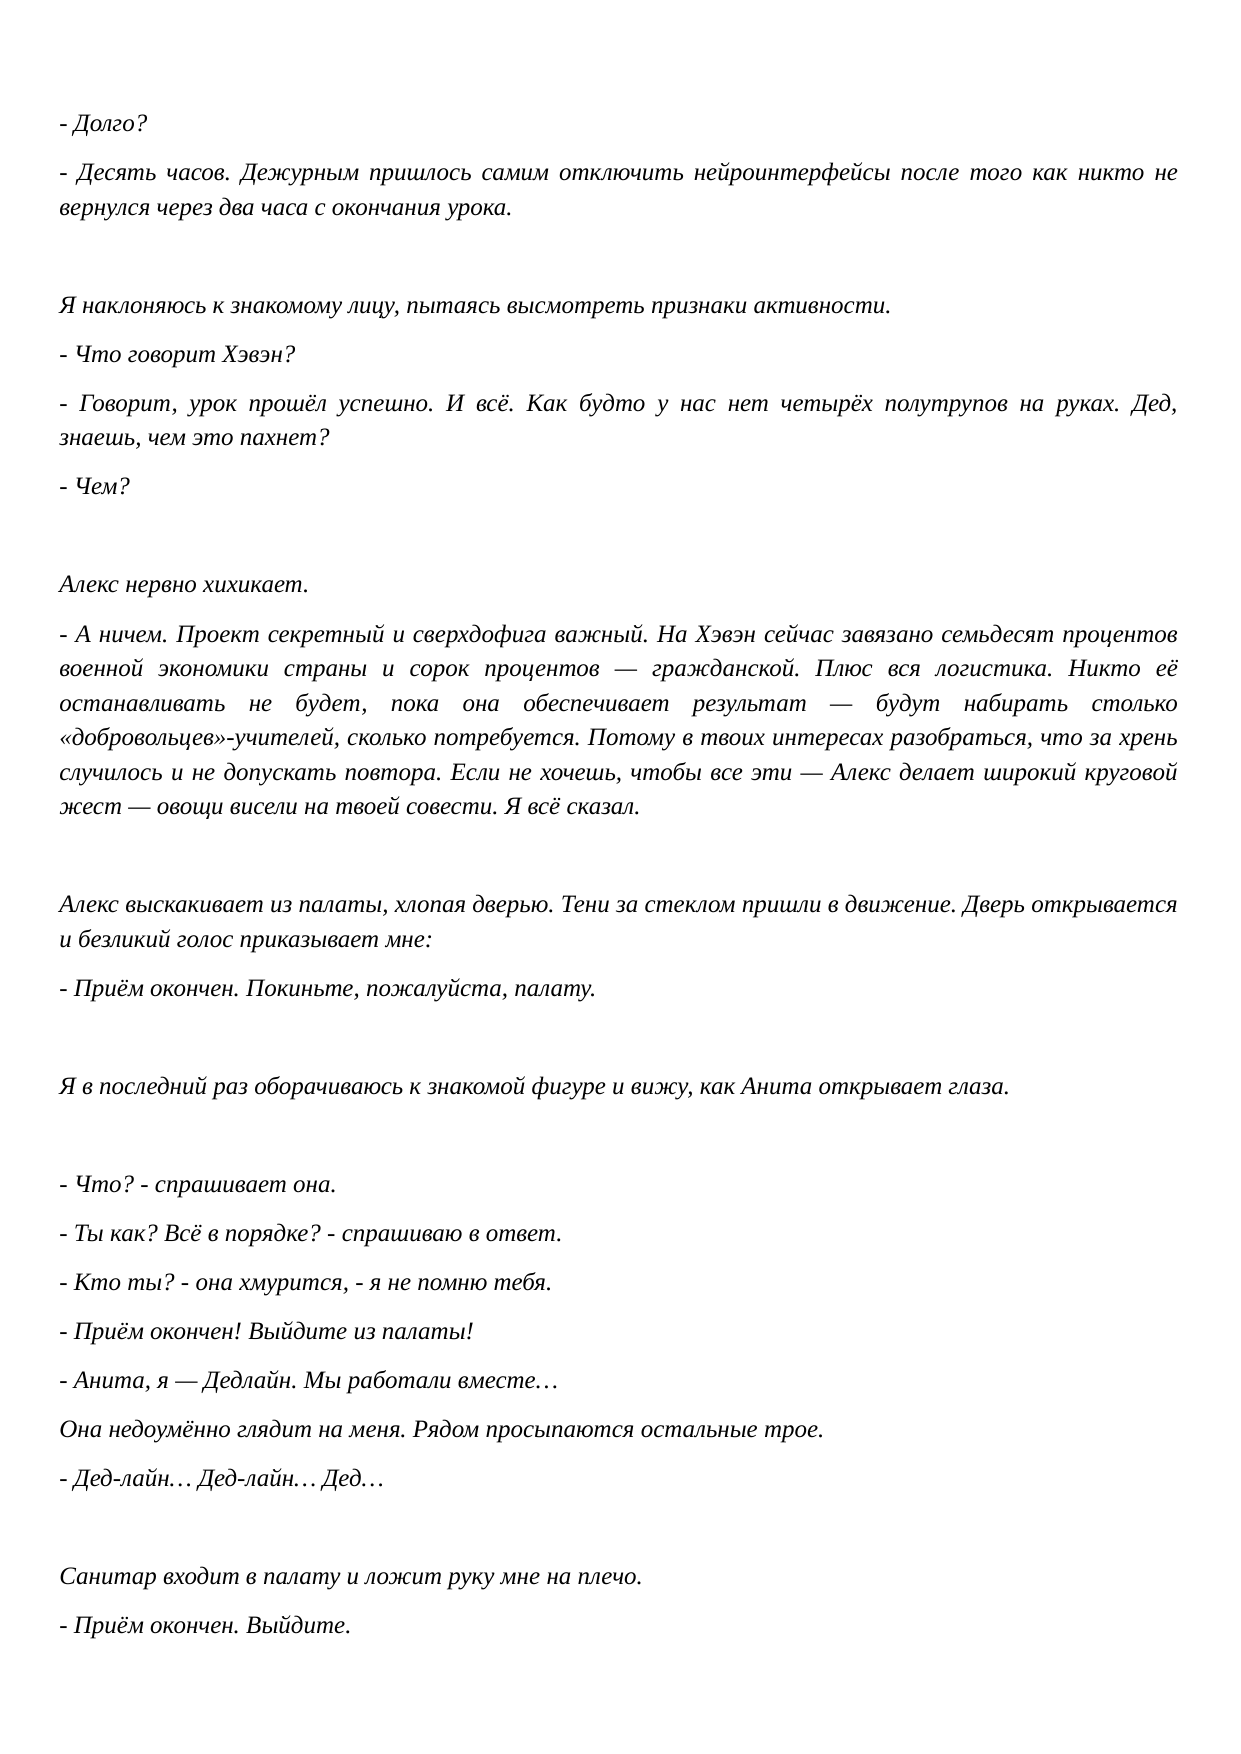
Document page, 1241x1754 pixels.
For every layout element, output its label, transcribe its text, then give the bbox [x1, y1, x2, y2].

text Она недоумённо глядит на меня. Рядом просыпаются остальные трое. [59, 1414, 1181, 1443]
text - Анита, я — Дедлайн. Мы работали вместе… [59, 1365, 1181, 1394]
text - Приём окончен. Покиньте, пожалуйста, палату. [59, 973, 1181, 1001]
text - Долго? [59, 108, 1181, 137]
text Алекс нервно хихикает. [59, 569, 1181, 598]
text - Десять часов. Дежурным пришлось самим отключить нейроинтерфейсы после того как никто не вернулся через два часа с окончания урока. [59, 157, 1181, 220]
text - Что? - спрашивает она. [59, 1169, 1181, 1198]
text Алекс выскакивает из палаты, хлопая дверью. Тени за стеклом пришли в движение. Дверь открывается и безликий голос приказывает мне: [59, 889, 1181, 952]
text Я наклоняюсь к знакомому лицу, пытаясь высмотреть признаки активности. [59, 290, 1181, 318]
text - Приём окончен. Выйдите. [59, 1611, 1181, 1639]
text - Говорит, урок прошёл успешно. И всё. Как будто у нас нет четырёх полутрупов на руках. Дед, знаешь, чем это пахнет? [59, 388, 1181, 451]
text Санитар входит в палату и ложит руку мне на плечо. [59, 1561, 1181, 1590]
text - Приём окончен! Выйдите из палаты! [59, 1316, 1181, 1345]
text - Что говорит Хэвэн? [59, 339, 1181, 368]
text - Чем? [59, 471, 1181, 500]
text - Ты как? Всё в порядке? - спрашиваю в ответ. [59, 1218, 1181, 1247]
text Я в последний раз оборачиваюсь к знакомой фигуре и вижу, как Анита открывает глаза. [59, 1071, 1181, 1099]
text - А ничем. Проект секретный и сверхдофига важный. На Хэвэн сейчас завязано семьдесят процентов военной экономики страны и сорок процентов — гражданской. Плюс вся логистика. Никто её останавливать не будет, пока она обеспечивает результат — будут набирать столько «добровольцев»-учителей, сколько потребуется. Потому в твоих интересах разобраться, что за хрень случилось и не допускать повтора. Если не хочешь, чтобы все эти — Алекс делает широкий круговой жест — овощи висели на твоей совести. Я всё сказал. [59, 619, 1181, 820]
text - Кто ты? - она хмурится, - я не помню тебя. [59, 1267, 1181, 1296]
text - Дед-лайн… Дед-лайн… Дед… [59, 1463, 1181, 1492]
